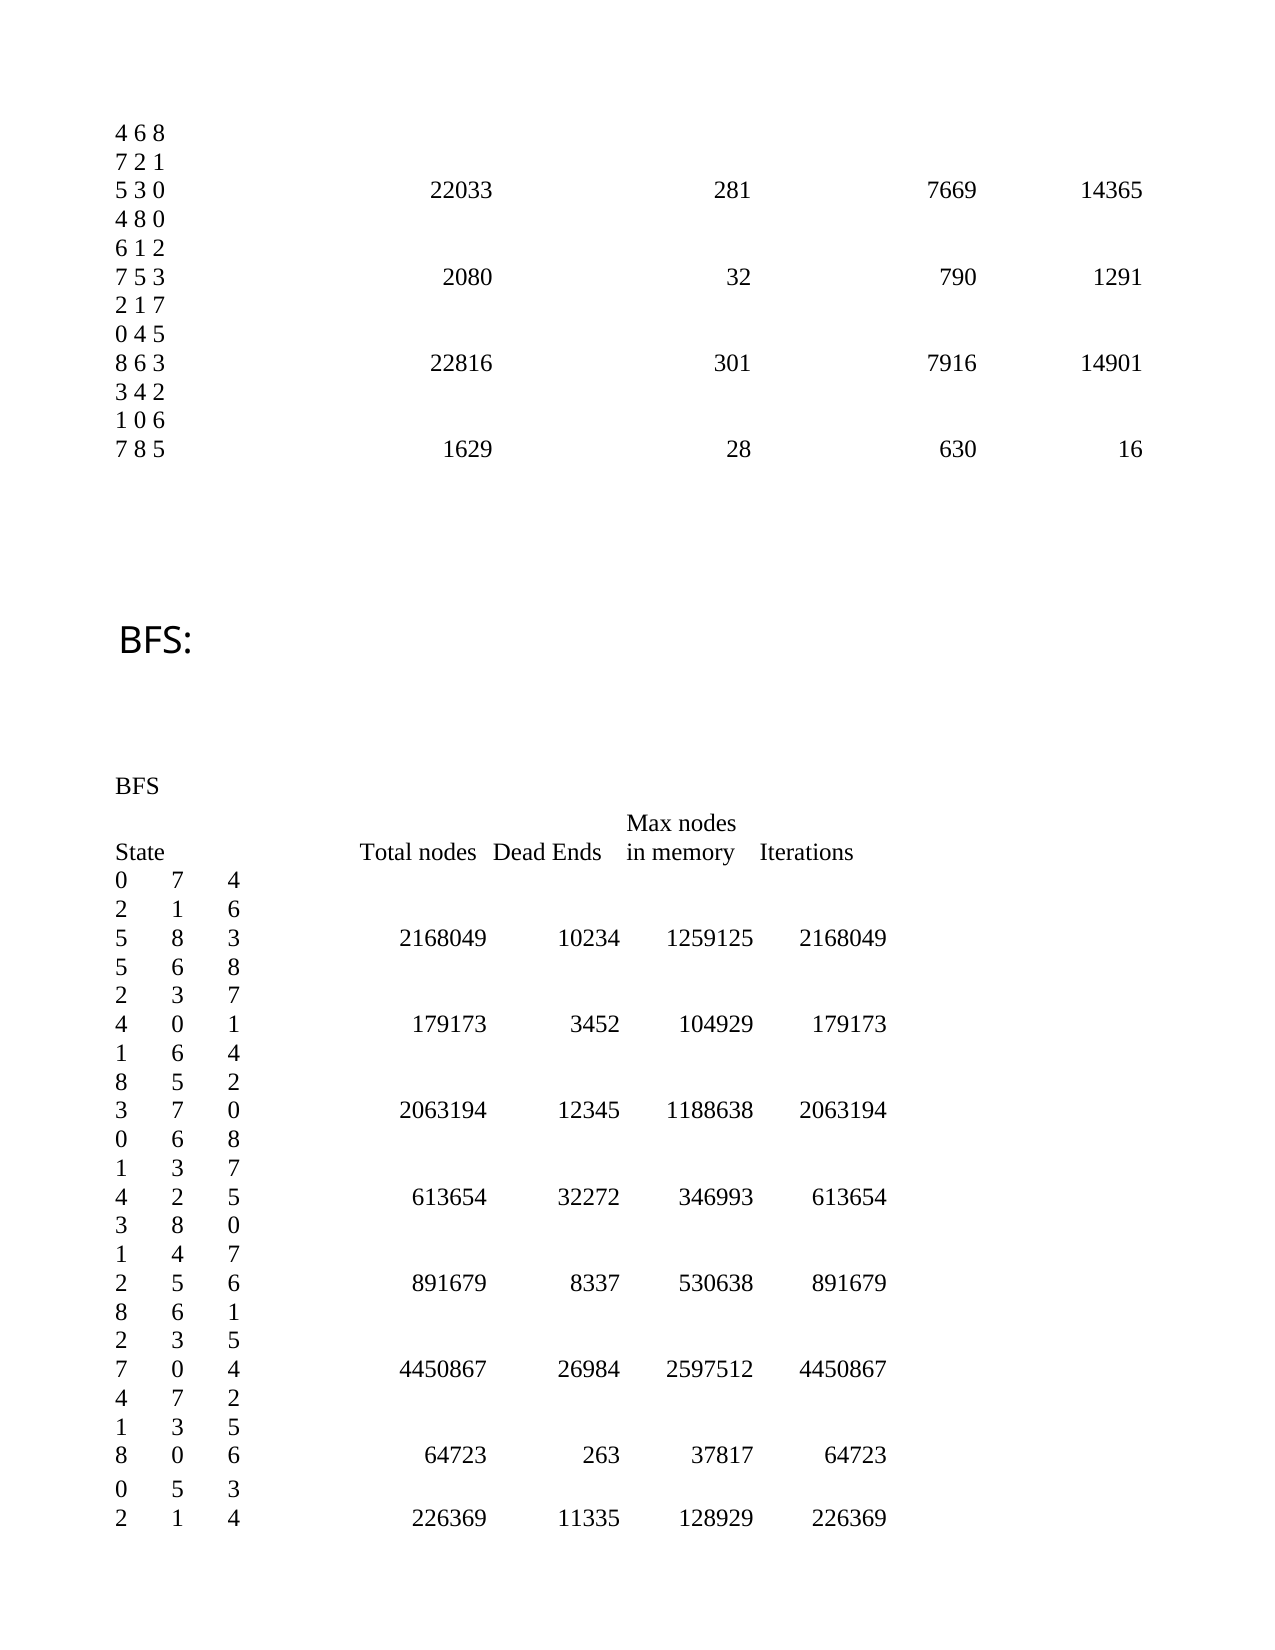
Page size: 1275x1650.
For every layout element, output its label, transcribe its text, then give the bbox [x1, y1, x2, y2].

table_cell 2063194 [756, 1038, 889, 1124]
table_cell 22033 [325, 118, 496, 204]
table_cell 630 [754, 377, 979, 463]
table_cell 64723 [356, 1383, 489, 1469]
table_cell 3 8 0 1 4 7 2 5 6 [112, 1210, 356, 1297]
table_cell 32272 [490, 1124, 623, 1210]
table_cell 891679 [356, 1210, 489, 1297]
table_cell 28 [496, 377, 754, 463]
table_cell 530638 [623, 1210, 756, 1297]
table_cell 346993 [623, 1124, 756, 1210]
table_cell 14901 [980, 291, 1146, 377]
table_cell 14365 [980, 118, 1146, 204]
table_cell 12345 [490, 1038, 623, 1124]
table_cell 10234 [490, 865, 623, 952]
table_cell 3452 [490, 952, 623, 1038]
table_cell 2168049 [356, 865, 489, 952]
table_cell Total nodes [356, 800, 489, 865]
table_header BFS [112, 771, 356, 799]
table_cell 1629 [325, 377, 496, 463]
table_cell 8 6 1 2 3 5 7 0 4 [112, 1297, 356, 1383]
table_cell 11335 [490, 1469, 623, 1532]
table_cell 26984 [490, 1297, 623, 1383]
table_header [623, 771, 756, 799]
table_cell 32 [496, 204, 754, 291]
table_cell Iterations [756, 800, 889, 865]
table_cell 613654 [356, 1124, 489, 1210]
table_cell 16 [980, 377, 1146, 463]
table_header [356, 771, 489, 799]
table_cell 790 [754, 204, 979, 291]
table_cell 0 7 4 2 1 6 5 8 3 [112, 865, 356, 952]
table_cell 226369 [756, 1469, 889, 1532]
table_cell 4 7 2 1 3 5 8 0 6 [112, 1383, 356, 1469]
table_cell 4 6 8 7 2 1 5 3 0 [112, 118, 325, 204]
table_cell 179173 [356, 952, 489, 1038]
table_cell 64723 [756, 1383, 889, 1469]
table_cell 2063194 [356, 1038, 489, 1124]
table_cell 22816 [325, 291, 496, 377]
table_cell 0 5 3 2 1 4 [112, 1469, 356, 1532]
table_cell 1188638 [623, 1038, 756, 1124]
table_header [490, 771, 623, 799]
table_cell 7669 [754, 118, 979, 204]
table_cell 281 [496, 118, 754, 204]
text BFS: [118, 613, 1157, 664]
table_cell 179173 [756, 952, 889, 1038]
table_cell 4 8 0 6 1 2 7 5 3 [112, 204, 325, 291]
table_cell 2080 [325, 204, 496, 291]
table_cell 1 6 4 8 5 2 3 7 0 [112, 1038, 356, 1124]
table_cell 2168049 [756, 865, 889, 952]
table_header [756, 771, 889, 799]
table_cell 8337 [490, 1210, 623, 1297]
table_cell 0 6 8 1 3 7 4 2 5 [112, 1124, 356, 1210]
table_cell 263 [490, 1383, 623, 1469]
table_cell 7916 [754, 291, 979, 377]
table_cell 104929 [623, 952, 756, 1038]
table_cell 1291 [980, 204, 1146, 291]
table_cell State [112, 800, 356, 865]
table_cell 5 6 8 2 3 7 4 0 1 [112, 952, 356, 1038]
table_cell 4450867 [356, 1297, 489, 1383]
table_cell 4450867 [756, 1297, 889, 1383]
table_cell 1259125 [623, 865, 756, 952]
table_cell 2 1 7 0 4 5 8 6 3 [112, 291, 325, 377]
table_cell 3 4 2 1 0 6 7 8 5 [112, 377, 325, 463]
table_cell 37817 [623, 1383, 756, 1469]
table_cell 226369 [356, 1469, 489, 1532]
table_cell 613654 [756, 1124, 889, 1210]
table_cell 128929 [623, 1469, 756, 1532]
table_cell 2597512 [623, 1297, 756, 1383]
table_cell 891679 [756, 1210, 889, 1297]
table_cell Max nodes in memory [623, 800, 756, 865]
table_cell Dead Ends [490, 800, 623, 865]
table_cell 301 [496, 291, 754, 377]
